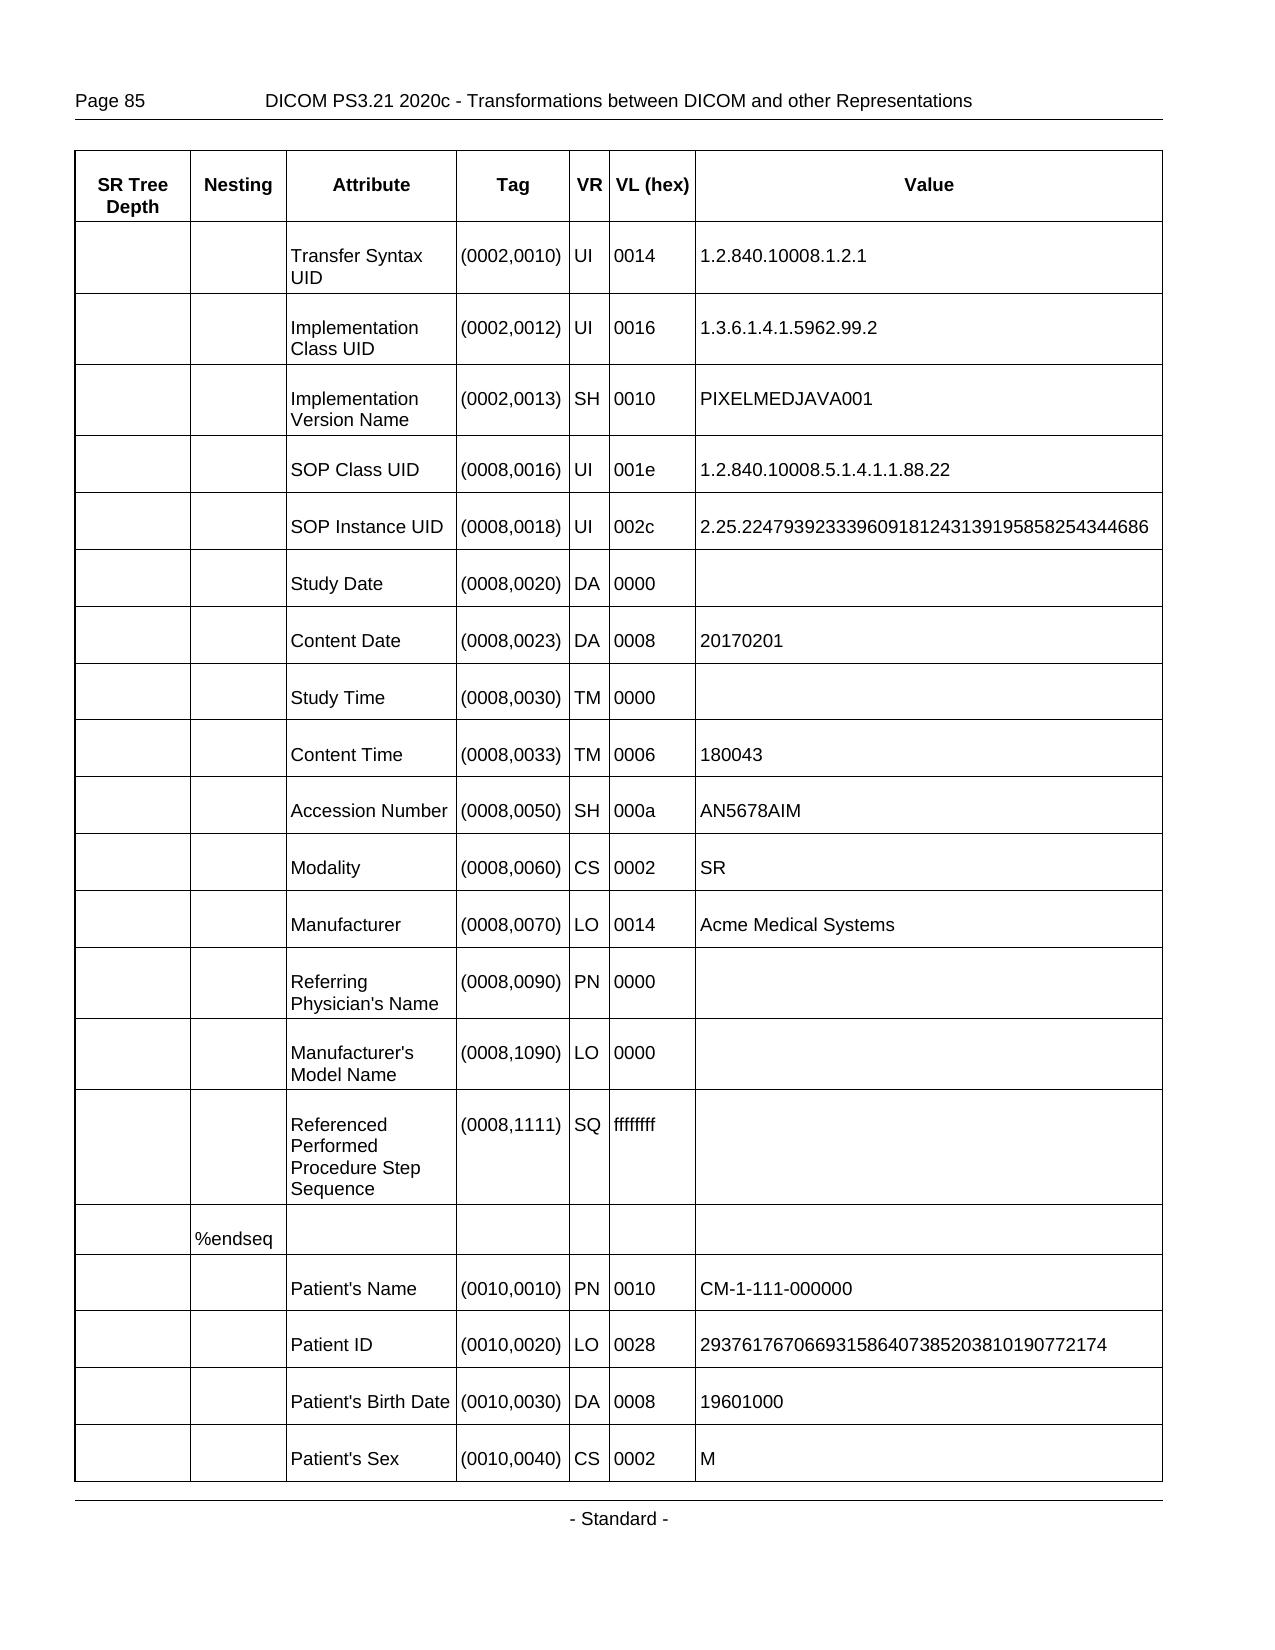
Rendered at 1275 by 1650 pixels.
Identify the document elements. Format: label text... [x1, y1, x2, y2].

table_cell 0006 [610, 720, 695, 776]
table_cell Manufacturer [287, 891, 456, 947]
table_cell CM-1-111-000000 [696, 1255, 1162, 1310]
table_cell 293761767066931586407385203810190772174 [696, 1311, 1162, 1367]
table_cell LO [570, 1311, 609, 1367]
table_cell PIXELMEDJAVA001 [696, 365, 1162, 435]
table_cell SR [696, 834, 1162, 890]
table_cell 0000 [610, 1019, 695, 1089]
table_cell Manufacturer's Model Name [287, 1019, 456, 1089]
table_cell (0008,0050) [457, 777, 569, 833]
table_cell [76, 664, 190, 719]
table_cell [191, 436, 286, 492]
table_cell 002c [610, 493, 695, 549]
table_cell 0008 [610, 1368, 695, 1424]
table_cell [191, 1425, 286, 1481]
table_cell 0008 [610, 607, 695, 662]
table_cell (0008,0060) [457, 834, 569, 890]
table_cell TM [570, 720, 609, 776]
table_cell Content Date [287, 607, 456, 662]
table_cell M [696, 1425, 1162, 1481]
table_cell DA [570, 1368, 609, 1424]
table_cell 0000 [610, 664, 695, 719]
table_cell Study Date [287, 550, 456, 606]
table_cell (0008,0030) [457, 664, 569, 719]
table_cell [696, 1019, 1162, 1089]
table_cell 1.2.840.10008.5.1.4.1.1.88.22 [696, 436, 1162, 492]
table_cell CS [570, 834, 609, 890]
table_cell Patient's Birth Date [287, 1368, 456, 1424]
table_header Tag [457, 151, 569, 221]
table_cell [76, 948, 190, 1018]
table_cell Patient ID [287, 1311, 456, 1367]
table_cell [76, 365, 190, 435]
table_cell [76, 493, 190, 549]
table_cell (0008,0018) [457, 493, 569, 549]
table_cell 19601000 [696, 1368, 1162, 1424]
table_cell [191, 493, 286, 549]
table_cell Accession Number [287, 777, 456, 833]
table_cell SH [570, 365, 609, 435]
table_cell (0008,0020) [457, 550, 569, 606]
table_cell LO [570, 1019, 609, 1089]
table_cell 0014 [610, 222, 695, 292]
table_cell 001e [610, 436, 695, 492]
table_cell [76, 1205, 190, 1253]
table_cell [76, 834, 190, 890]
table_cell (0002,0012) [457, 294, 569, 364]
table_cell [191, 550, 286, 606]
table_cell (0008,0033) [457, 720, 569, 776]
table_cell ffffffff [610, 1090, 695, 1204]
table_cell UI [570, 493, 609, 549]
table_header SR Tree Depth [76, 151, 190, 221]
table_cell [191, 1090, 286, 1204]
table_cell 000a [610, 777, 695, 833]
table_cell Acme Medical Systems [696, 891, 1162, 947]
table_cell [191, 720, 286, 776]
table_cell [191, 1368, 286, 1424]
table_cell [76, 1255, 190, 1310]
table_header VL (hex) [610, 151, 695, 221]
table_cell 0016 [610, 294, 695, 364]
table_cell (0008,1090) [457, 1019, 569, 1089]
table_cell (0010,0010) [457, 1255, 569, 1310]
table_cell [696, 550, 1162, 606]
table_header Nesting [191, 151, 286, 221]
table_cell 0000 [610, 550, 695, 606]
table_cell 0010 [610, 365, 695, 435]
table_cell 180043 [696, 720, 1162, 776]
table_cell [191, 664, 286, 719]
table_cell PN [570, 948, 609, 1018]
table_cell [76, 1019, 190, 1089]
table_cell [696, 948, 1162, 1018]
table_cell (0002,0013) [457, 365, 569, 435]
table_cell [191, 365, 286, 435]
table_cell [191, 948, 286, 1018]
table_cell [76, 777, 190, 833]
table_cell TM [570, 664, 609, 719]
table_cell Referenced Performed Procedure Step Sequence [287, 1090, 456, 1204]
table_cell 0002 [610, 1425, 695, 1481]
table_cell 1.2.840.10008.1.2.1 [696, 222, 1162, 292]
table_cell [191, 607, 286, 662]
table_cell (0002,0010) [457, 222, 569, 292]
table_cell Study Time [287, 664, 456, 719]
table_cell Modality [287, 834, 456, 890]
table_cell [76, 1090, 190, 1204]
table_cell UI [570, 294, 609, 364]
table_cell [76, 1425, 190, 1481]
table_cell LO [570, 891, 609, 947]
table_cell [610, 1205, 695, 1253]
table_cell [191, 1019, 286, 1089]
table_cell (0008,0090) [457, 948, 569, 1018]
table_cell Transfer Syntax UID [287, 222, 456, 292]
table_cell [76, 1311, 190, 1367]
table_cell [76, 1368, 190, 1424]
table_cell [457, 1205, 569, 1253]
table_cell 0000 [610, 948, 695, 1018]
table_cell [76, 720, 190, 776]
table_cell (0008,0023) [457, 607, 569, 662]
table_cell Implementation Class UID [287, 294, 456, 364]
table_cell (0010,0020) [457, 1311, 569, 1367]
table_cell UI [570, 222, 609, 292]
table_cell [191, 1255, 286, 1310]
table_cell UI [570, 436, 609, 492]
table_cell [570, 1205, 609, 1253]
table_header Value [696, 151, 1162, 221]
table_cell [287, 1205, 456, 1253]
table_cell [76, 607, 190, 662]
table_cell 20170201 [696, 607, 1162, 662]
table_cell (0010,0030) [457, 1368, 569, 1424]
table_cell [76, 550, 190, 606]
table_cell (0010,0040) [457, 1425, 569, 1481]
table_cell DA [570, 550, 609, 606]
table_cell SOP Instance UID [287, 493, 456, 549]
table_cell Content Time [287, 720, 456, 776]
table_cell 0014 [610, 891, 695, 947]
table_cell SH [570, 777, 609, 833]
table_header VR [570, 151, 609, 221]
table_cell Patient's Name [287, 1255, 456, 1310]
table_cell PN [570, 1255, 609, 1310]
table_cell SQ [570, 1090, 609, 1204]
table_cell Patient's Sex [287, 1425, 456, 1481]
table_cell 0010 [610, 1255, 695, 1310]
table_cell [696, 1090, 1162, 1204]
table_cell AN5678AIM [696, 777, 1162, 833]
table_cell [76, 891, 190, 947]
table_cell DA [570, 607, 609, 662]
table_cell [191, 891, 286, 947]
table_cell Referring Physician's Name [287, 948, 456, 1018]
table_cell [191, 834, 286, 890]
table_cell [191, 1311, 286, 1367]
table_cell 0028 [610, 1311, 695, 1367]
table_cell [76, 222, 190, 292]
table_cell [191, 222, 286, 292]
table_cell [191, 294, 286, 364]
table_header Attribute [287, 151, 456, 221]
table_cell [76, 294, 190, 364]
table_cell (0008,0016) [457, 436, 569, 492]
table_cell CS [570, 1425, 609, 1481]
table_cell (0008,1111) [457, 1090, 569, 1204]
table_cell 2.25.224793923339609181243139195858254344686 [696, 493, 1162, 549]
table_cell [76, 436, 190, 492]
table_cell 1.3.6.1.4.1.5962.99.2 [696, 294, 1162, 364]
table_cell [696, 664, 1162, 719]
table_cell [696, 1205, 1162, 1253]
table_cell 0002 [610, 834, 695, 890]
table_cell SOP Class UID [287, 436, 456, 492]
table_cell [191, 777, 286, 833]
table_cell (0008,0070) [457, 891, 569, 947]
table_cell Implementation Version Name [287, 365, 456, 435]
table_cell %endseq [191, 1205, 286, 1253]
